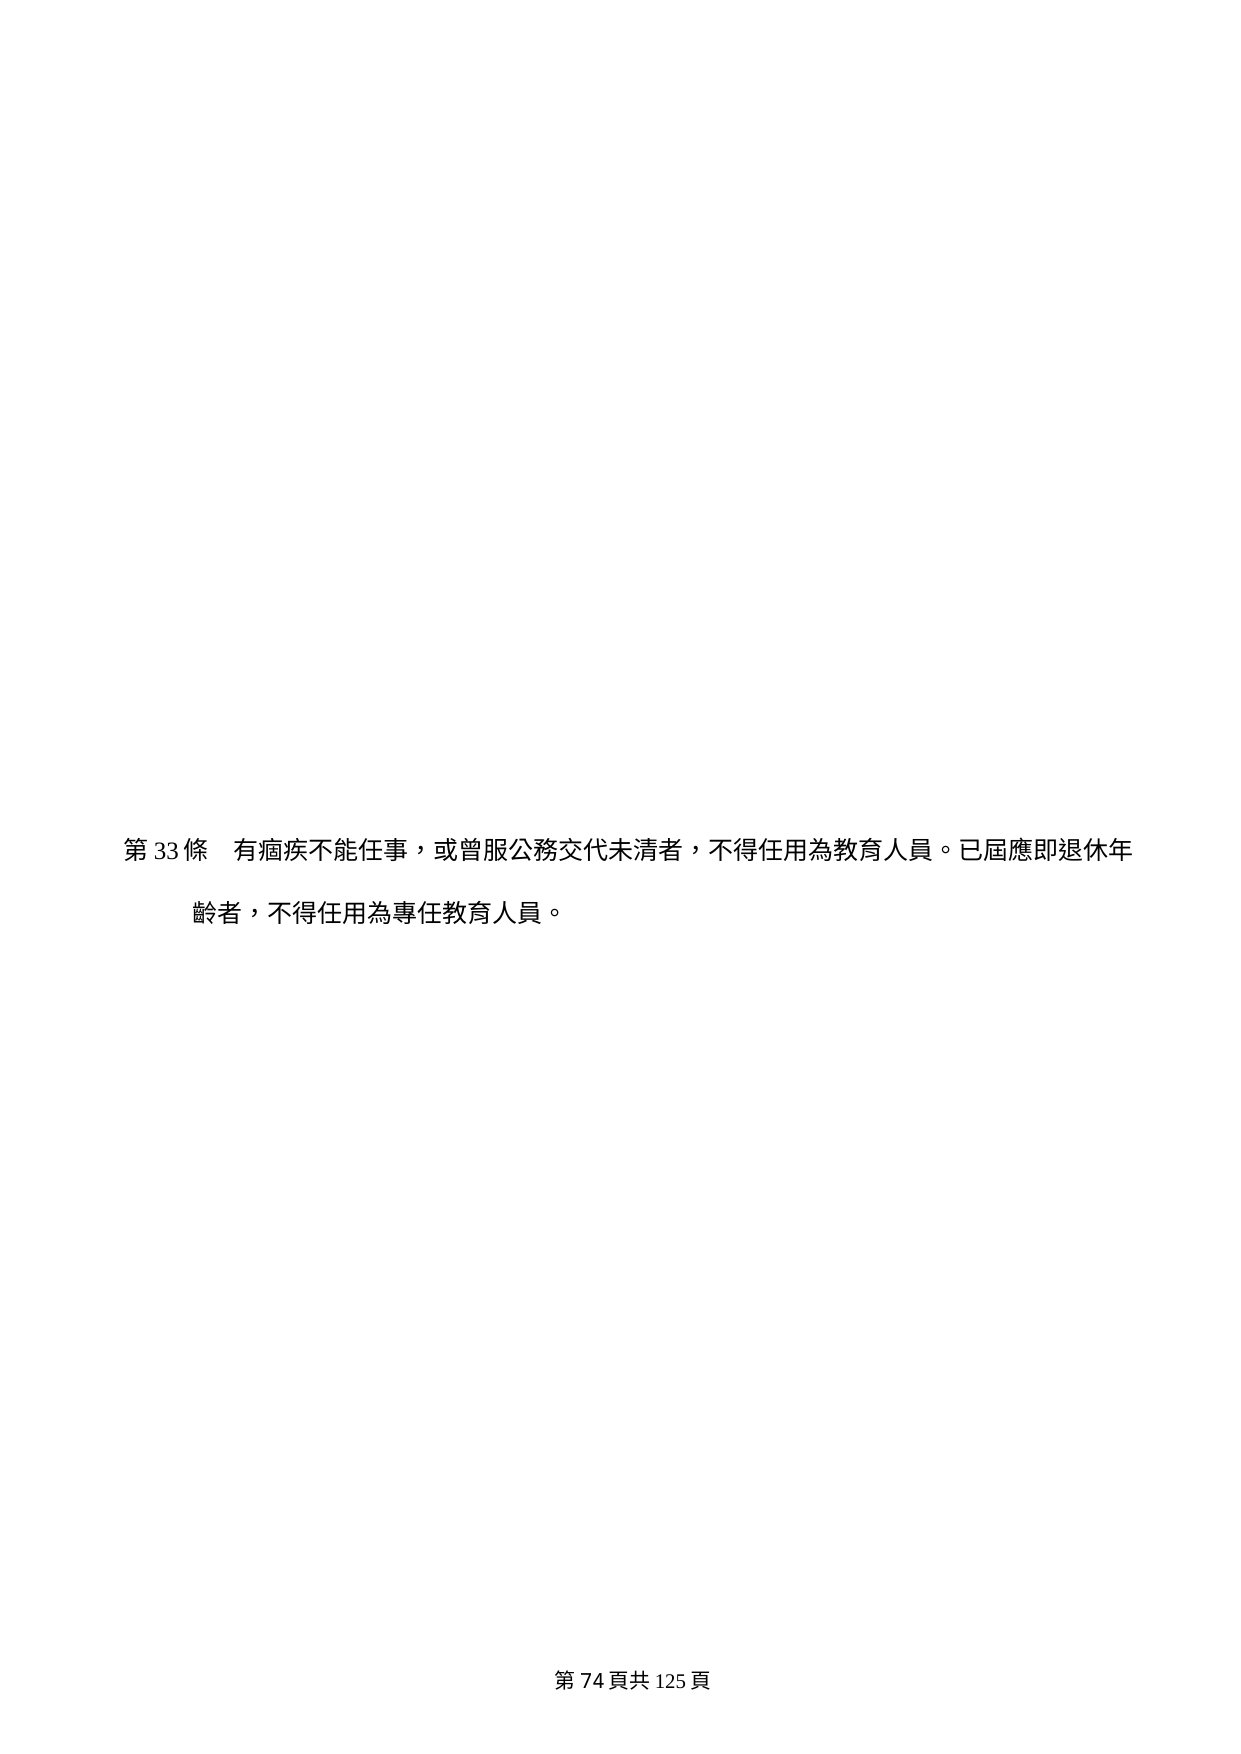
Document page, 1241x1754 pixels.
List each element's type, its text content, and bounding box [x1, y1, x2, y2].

text 第33條 有痼疾不能任事，或曾服公務交代未清者，不得任用為教育人員。已屆應即退休年齡者，不得任用為專任教育人員。 [123, 807, 1152, 932]
